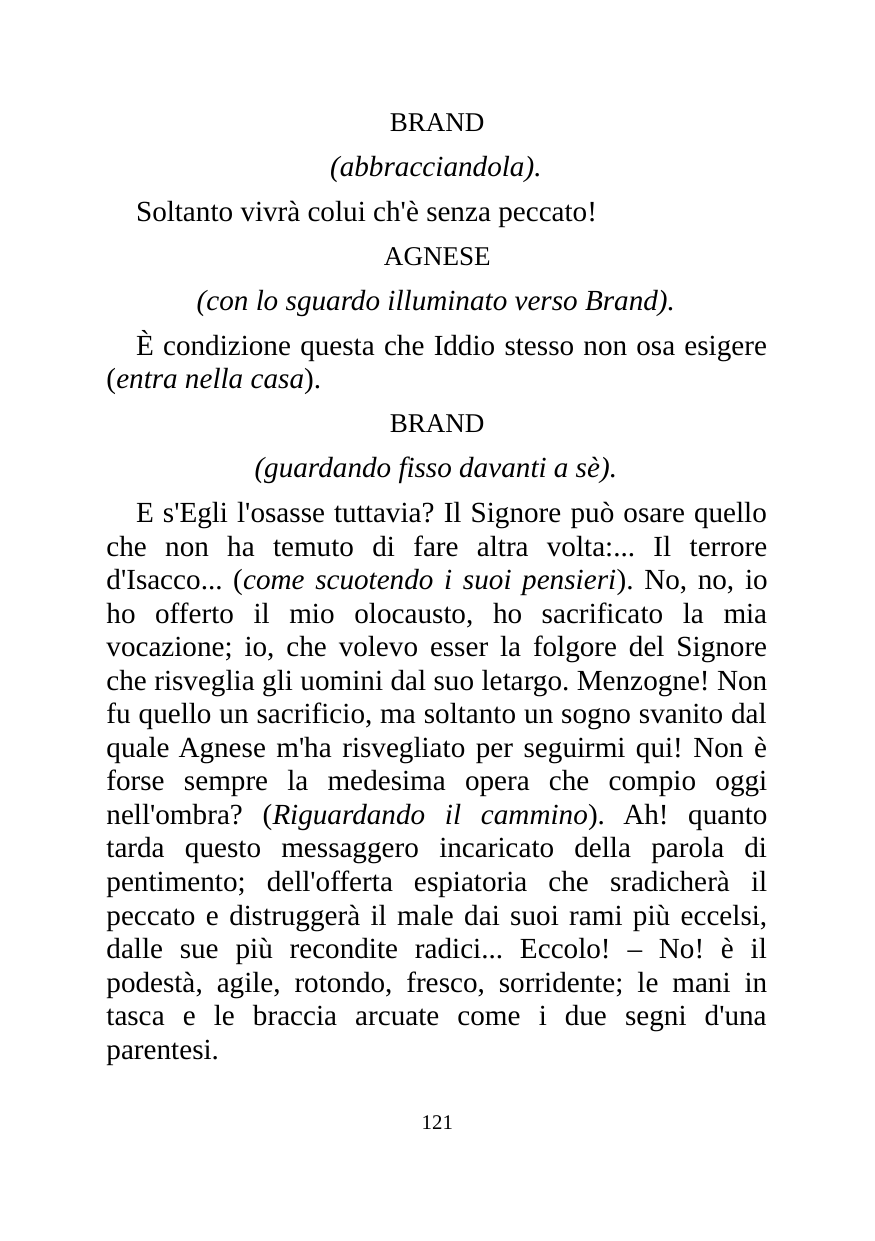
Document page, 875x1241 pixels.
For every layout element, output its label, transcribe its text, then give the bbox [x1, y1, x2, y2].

text (guardando fisso davanti a sè). [106, 450, 768, 483]
text (con lo sguardo illuminato verso Brand). [106, 283, 768, 316]
text (abbracciandola). [106, 149, 768, 183]
text Soltanto vivrà colui ch'è senza peccato! [106, 194, 768, 228]
text È condizione questa che Iddio stesso non osa esigere (entra nella casa). [106, 328, 768, 395]
text AGNESE [106, 240, 768, 271]
text E s'Egli l'osasse tuttavia? Il Signore può osare quello che non ha temuto di fare altra volta:... Il terrore d'Isacco... (come scuotendo i suoi pensieri). No, no, io ho offerto il mio olocausto, ho sacrificato la mia vocazione; io, che volevo esser la folgore del Signore che risveglia gli uomini dal suo letargo. Menzogne! Non fu quello un sacrificio, ma soltanto un sogno svanito dal quale Agnese m'ha risvegliato per seguirmi qui! Non è forse sempre la medesima opera che compio oggi nell'ombra? (Riguardando il cammino). Ah! quanto tarda questo messaggero incaricato della parola di pentimento; dell'offerta espiatoria che sradicherà il peccato e distruggerà il male dai suoi rami più eccelsi, dalle sue più recondite radici... Eccolo! – No! è il podestà, agile, rotondo, fresco, sorridente; le mani in tasca e le braccia arcuate come i due segni d'una parentesi. [106, 495, 768, 1065]
text BRAND [106, 106, 768, 137]
text BRAND [106, 407, 768, 438]
